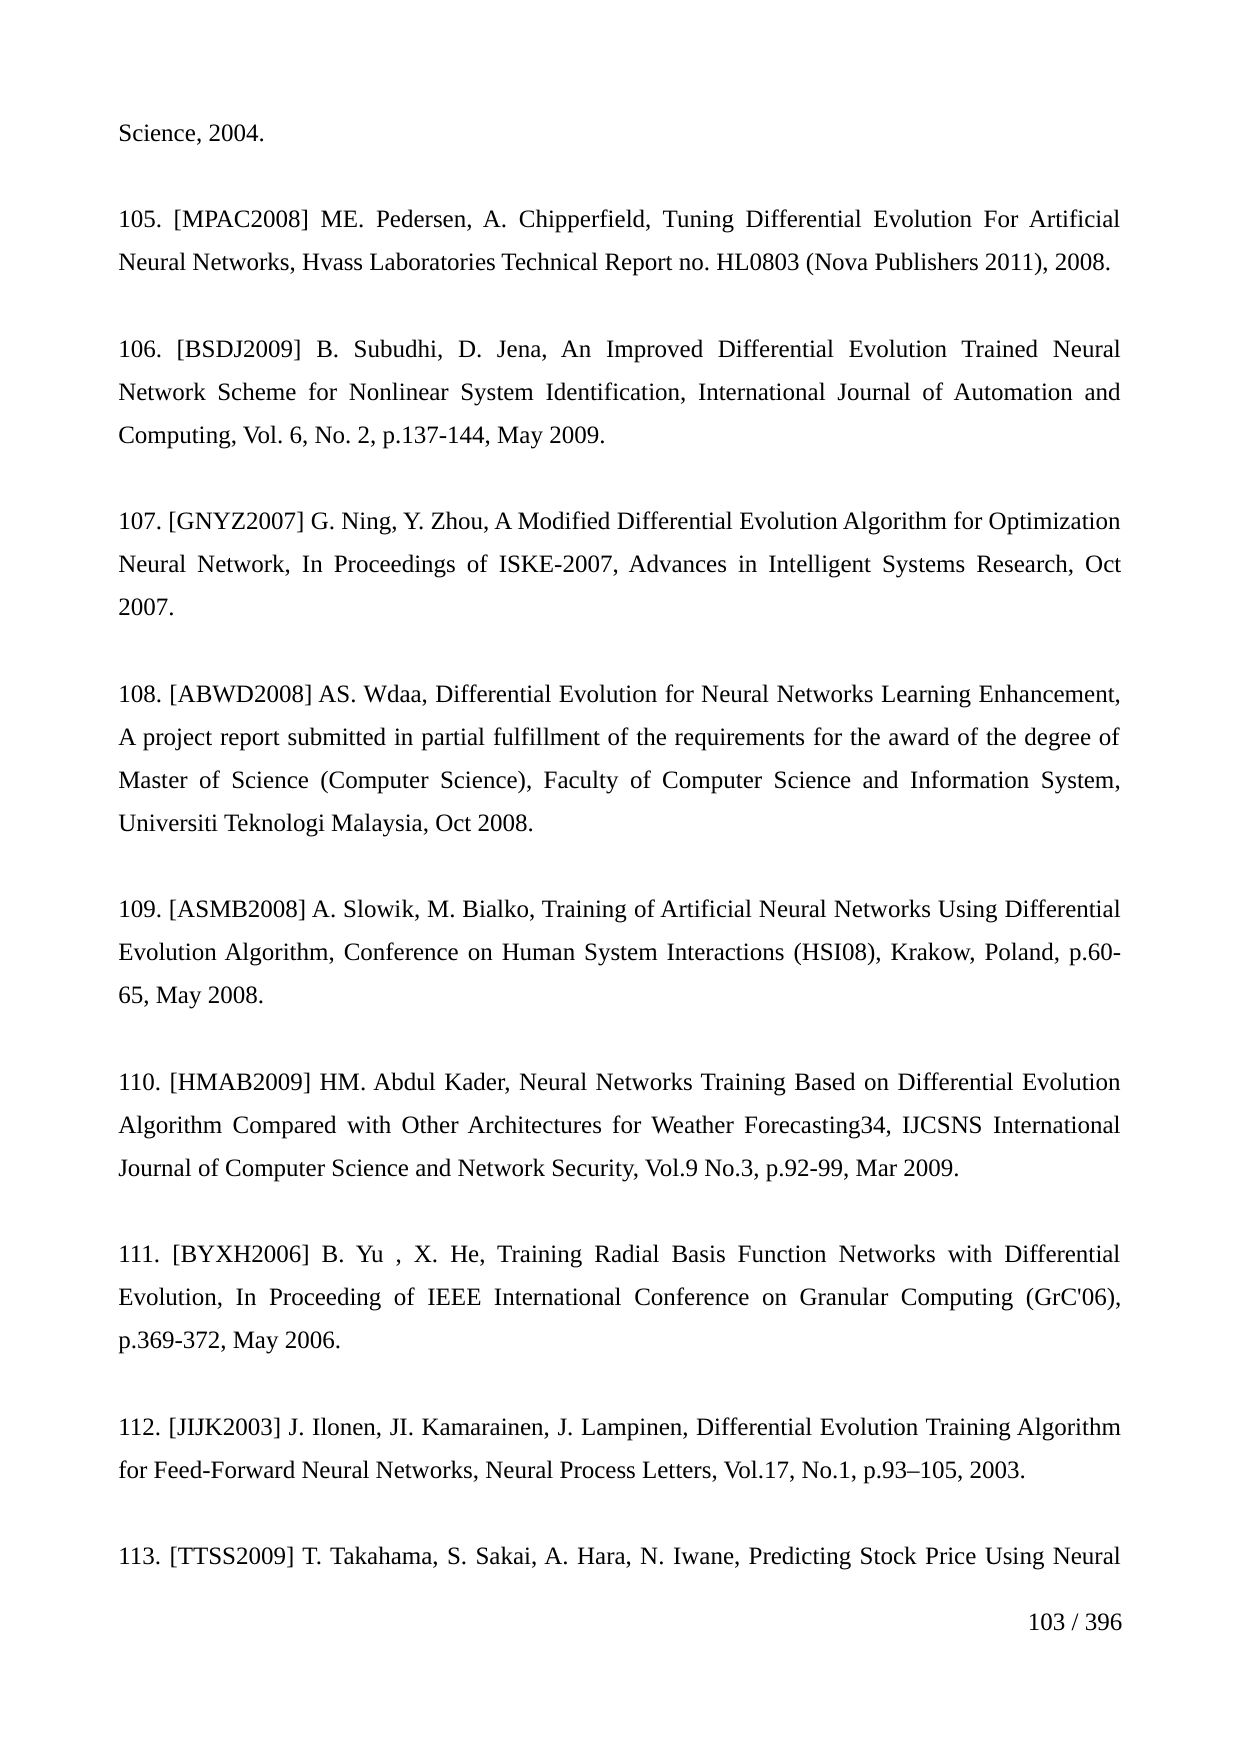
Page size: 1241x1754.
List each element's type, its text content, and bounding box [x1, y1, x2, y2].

text 105. [MPAC2008] ME. Pedersen, A. Chipperfield, Tuning Differential Evolution For Artificial Neural Networks, Hvass Laboratories Technical Report no. HL0803 (Nova Publishers 2011), 2008. [118, 204, 1122, 276]
text 110. [HMAB2009] HM. Abdul Kader, Neural Networks Training Based on Differential Evolution Algorithm Compared with Other Architectures for Weather Forecasting34, IJCSNS International Journal of Computer Science and Network Security, Vol.9 No.3, p.92-99, Mar 2009. [118, 1067, 1122, 1182]
text 106. [BSDJ2009] B. Subudhi, D. Jena, An Improved Differential Evolution Trained Neural Network Scheme for Nonlinear System Identification, International Journal of Automation and Computing, Vol. 6, No. 2, p.137-144, May 2009. [118, 334, 1122, 449]
text 113. [TTSS2009] T. Takahama, S. Sakai, A. Hara, N. Iwane, Predicting Stock Price Using Neural [118, 1541, 1122, 1570]
text 112. [JIJK2003] J. Ilonen, JI. Kamarainen, J. Lampinen, Differential Evolution Training Algorithm for Feed-Forward Neural Networks, Neural Process Letters, Vol.17, No.1, p.93–105, 2003. [118, 1412, 1122, 1484]
text Science, 2004. [118, 118, 1122, 147]
text 111. [BYXH2006] B. Yu , X. He, Training Radial Basis Function Networks with Differential Evolution, In Proceeding of IEEE International Conference on Granular Computing (GrC'06), p.369-372, May 2006. [118, 1239, 1122, 1354]
text 109. [ASMB2008] A. Slowik, M. Bialko, Training of Artificial Neural Networks Using Differential Evolution Algorithm, Conference on Human System Interactions (HSI08), Krakow, Poland, p.60-65, May 2008. [118, 894, 1122, 1009]
text 108. [ABWD2008] AS. Wdaa, Differential Evolution for Neural Networks Learning Enhancement, A project report submitted in partial fulfillment of the requirements for the award of the degree of Master of Science (Computer Science), Faculty of Computer Science and Information System, Universiti Teknologi Malaysia, Oct 2008. [118, 679, 1122, 837]
text 107. [GNYZ2007] G. Ning, Y. Zhou, A Modified Differential Evolution Algorithm for Optimization Neural Network, In Proceedings of ISKE-2007, Advances in Intelligent Systems Research, Oct 2007. [118, 506, 1122, 621]
